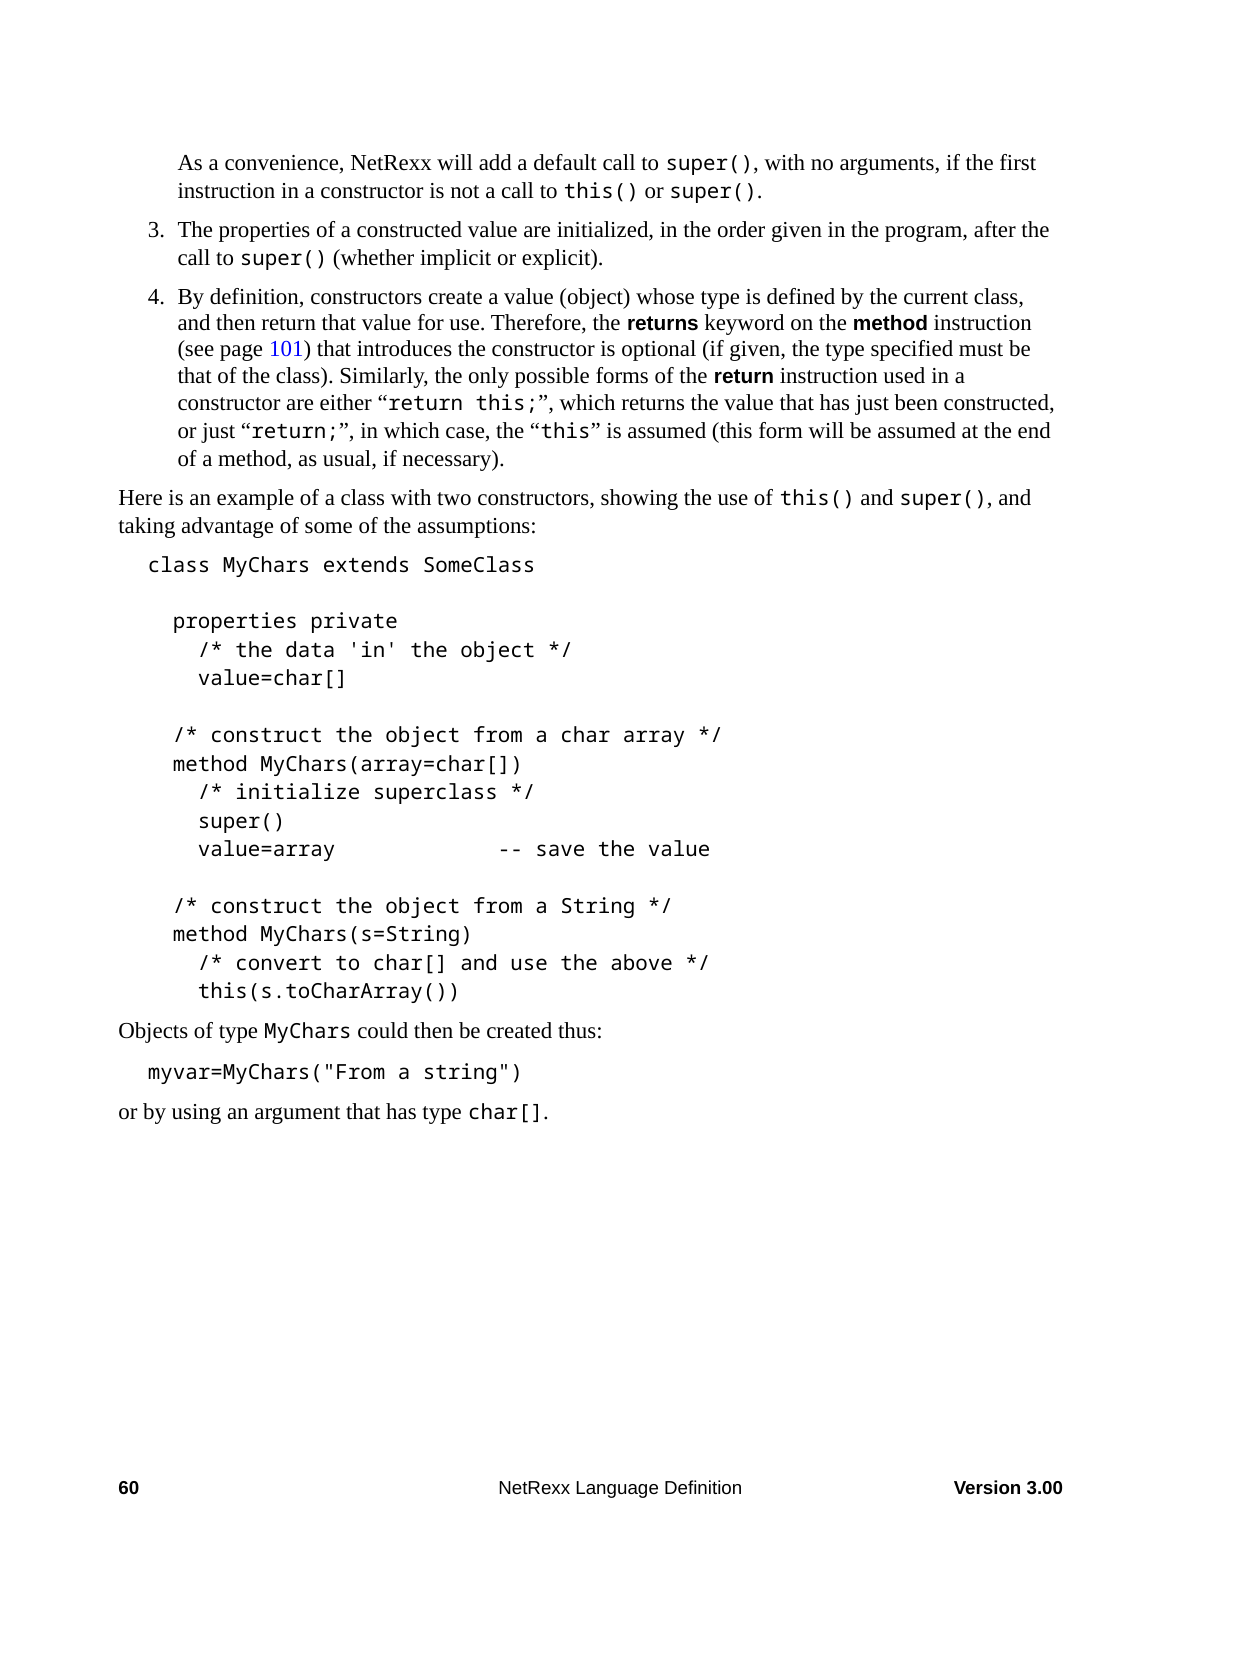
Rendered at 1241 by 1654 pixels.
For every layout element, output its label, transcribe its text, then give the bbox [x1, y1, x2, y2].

list The properties of a constructed value are initialized, in the order given in the program, after the call to super() (whether implicit or explicit). [148, 216, 1063, 271]
list As a convenience, NetRexx will add a default call to super(), with no arguments, if the first instruction in a constructor is not a call to this() or super(). [148, 148, 1063, 204]
text Objects of type MyChars could then be created thus: [118, 1017, 1063, 1045]
text or by using an argument that has type char[]. [118, 1097, 1063, 1125]
text myvar=MyChars("From a string") [148, 1057, 1063, 1085]
text class MyChars extends SomeClass properties private /* the data 'in' the object */ value=char[] /* construct the object from a char array */ method MyChars(array=char[]) /* initialize superclass */ super() value=array -- save the value /* construct the object from a String */ method MyChars(s=String) /* convert to char[] and use the above */ this(s.toCharArray()) [148, 550, 1063, 1005]
list By definition, constructors create a value (object) whose type is defined by the current class, and then return that value for use. Therefore, the returns keyword on the method instruction (see page 97) that introduces the constructor is optional (if given, the type specified must be that of the class). Similarly, the only possible forms of the return instruction used in a constructor are either “return this;”, which returns the value that has just been constructed, or just “return;”, in which case, the “this” is assumed (this form will be assumed at the end of a method, as usual, if necessary). [148, 283, 1063, 471]
text Here is an example of a class with two constructors, showing the use of this() and super(), and taking advantage of some of the assumptions: [118, 483, 1063, 538]
